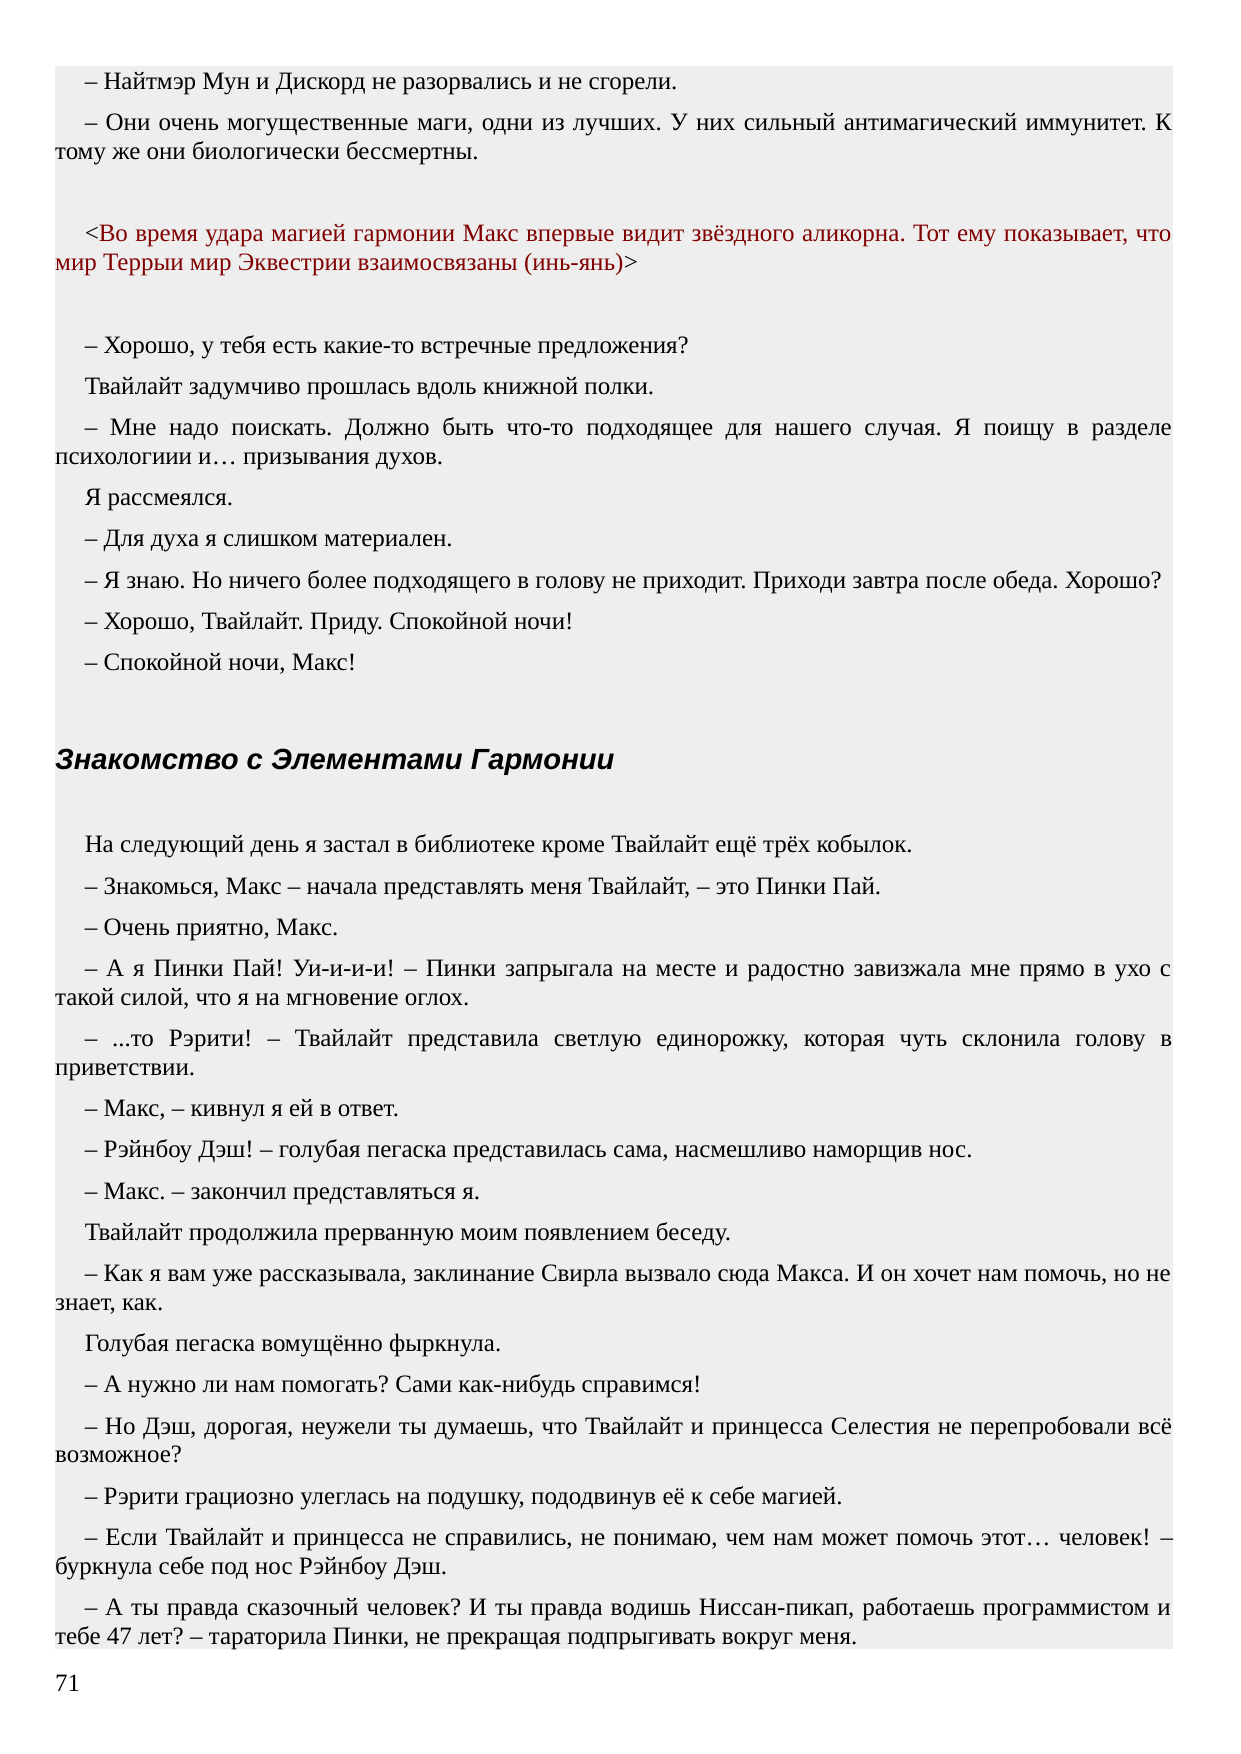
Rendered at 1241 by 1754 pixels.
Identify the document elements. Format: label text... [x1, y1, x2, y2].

text – Макс, – кивнул я ей в ответ. [55, 1093, 1173, 1122]
text – ...то Рэрити! – Твайлайт представила светлую единорожку, которая чуть склонила голову в приветствии. [55, 1023, 1173, 1081]
text Голубая пегаска вомущённо фыркнула. [55, 1328, 1173, 1357]
text – Если Твайлайт и принцесса не справились, не понимаю, чем нам может помочь этот… человек! – буркнула себе под нос Рэйнбоу Дэш. [55, 1522, 1173, 1579]
text – Рэйнбоу Дэш! – голубая пегаска представилась сама, насмешливо наморщив нос. [55, 1134, 1173, 1163]
text – Знакомься, Макс – начала представлять меня Твайлайт, – это Пинки Пай. [55, 871, 1173, 899]
text – Очень приятно, Макс. [55, 912, 1173, 941]
subtitle Знакомство с Элементами Гармонии [55, 742, 1173, 776]
text – Мне надо поискать. Должно быть что-то подходящее для нашего случая. Я поищу в разделе психологиии и… призывания духов. [55, 412, 1173, 470]
text Твайлайт продолжила прерванную моим появлением беседу. [55, 1217, 1173, 1246]
text – Найтмэр Мун и Дискорд не разорвались и не сгорели. [55, 66, 1173, 95]
text – Рэрити грациозно улеглась на подушку, пододвинув её к себе магией. [55, 1481, 1173, 1509]
text – Спокойной ночи, Макс! [55, 647, 1173, 676]
text – Хорошо, у тебя есть какие-то встречные предложения? [55, 330, 1173, 358]
text <Во время удара магией гармонии Макс впервые видит звёздного аликорна. Тот ему показывает, что мир Террыи мир Эквестрии взаимосвязаны (инь-янь)> [55, 218, 1173, 276]
text – Я знаю. Но ничего более подходящего в голову не приходит. Приходи завтра после обеда. Хорошо? [55, 565, 1173, 593]
text Твайлайт задумчиво прошлась вдоль книжной полки. [55, 371, 1173, 400]
text – А ты правда сказочный человек? И ты правда водишь Ниссан-пикап, работаешь программистом и тебе 47 лет? – тараторила Пинки, не прекращая подпрыгивать вокруг меня. [55, 1592, 1173, 1649]
text – А нужно ли нам помогать? Сами как-нибудь справимся! [55, 1369, 1173, 1398]
text – Как я вам уже рассказывала, заклинание Свирла вызвало сюда Макса. И он хочет нам помочь, но не знает, как. [55, 1258, 1173, 1316]
text Я рассмеялся. [55, 482, 1173, 511]
text – Они очень могущественные маги, одни из лучших. У них сильный антимагический иммунитет. К тому же они биологически бессмертны. [55, 107, 1173, 165]
text – А я Пинки Пай! Уи-и-и-и! – Пинки запрыгала на месте и радостно завизжала мне прямо в ухо с такой силой, что я на мгновение оглох. [55, 953, 1173, 1011]
text – Но Дэш, дорогая, неужели ты думаешь, что Твайлайт и принцесса Селестия не перепробовали всё возможное? [55, 1411, 1173, 1468]
text На следующий день я застал в библиотеке кроме Твайлайт ещё трёх кобылок. [55, 829, 1173, 858]
text – Для духа я слишком материален. [55, 523, 1173, 552]
text – Хорошо, Твайлайт. Приду. Спокойной ночи! [55, 606, 1173, 635]
text – Макс. – закончил представляться я. [55, 1176, 1173, 1204]
